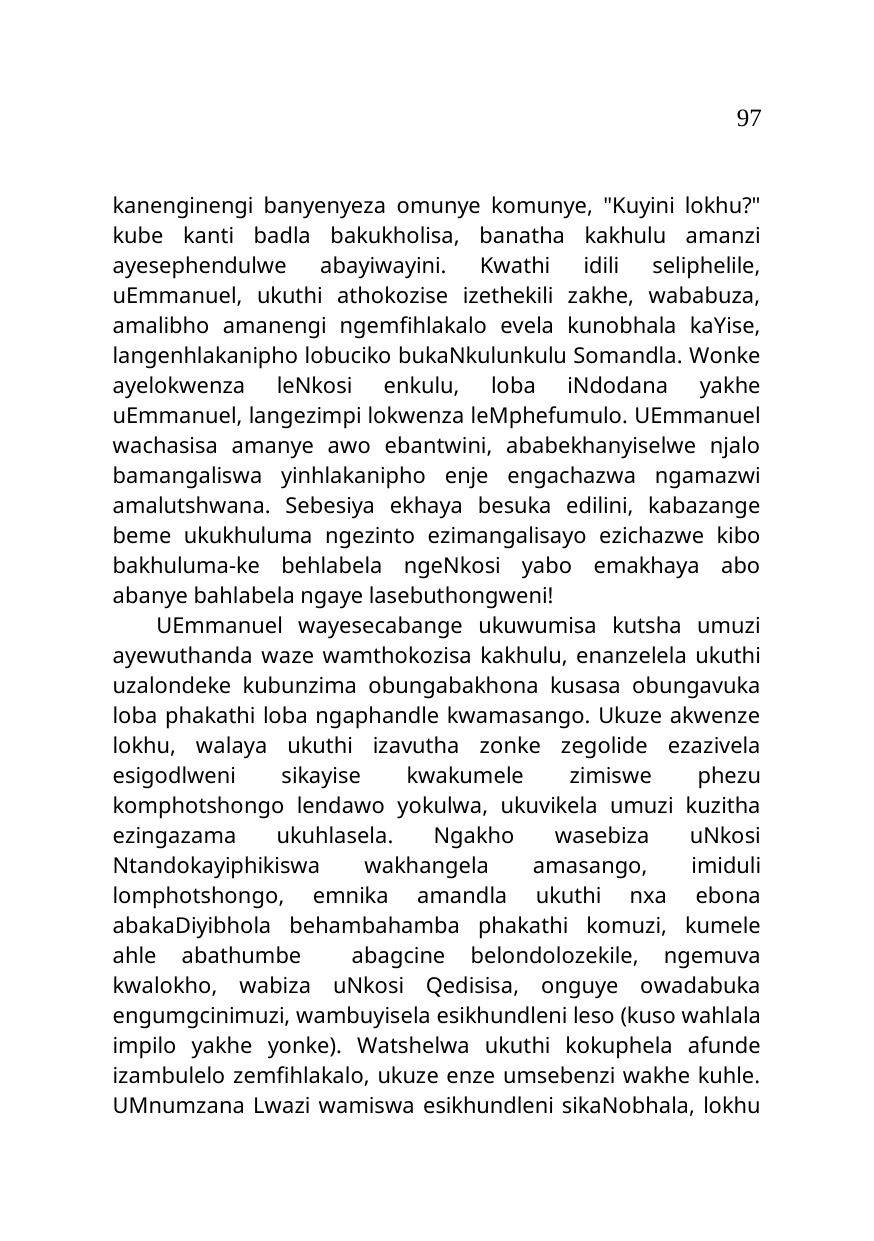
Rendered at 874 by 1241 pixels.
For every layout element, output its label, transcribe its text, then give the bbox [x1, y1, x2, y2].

text kanenginengi banyenyeza omunye komunye, "Kuyini lokhu?" kube kanti badla bakukholisa, banatha kakhulu amanzi ayesephendulwe abayiwayini. Kwathi idili seliphelile, uEmmanuel, ukuthi athokozise izethekili zakhe, wababuza, amalibho amanengi ngemfihlakalo evela kunobhala kaYise, langenhlakanipho lobuciko bukaNkulunkulu Somandla. Wonke ayelokwenza leNkosi enkulu, loba iNdodana yakhe uEmmanuel, langezimpi lokwenza leMphefumulo. UEmmanuel wachasisa amanye awo ebantwini, ababekhanyiselwe njalo bamangaliswa yinhlakanipho enje engachazwa ngamazwi amalutshwana. Sebesiya ekhaya besuka edilini, kabazange beme ukukhuluma ngezinto ezimangalisayo ezichazwe kibo bakhuluma-ke behlabela ngeNkosi yabo emakhaya abo abanye bahlabela ngaye lasebuthongweni! [112, 189, 761, 609]
text UEmmanuel wayesecabange ukuwumisa kutsha umuzi ayewuthanda waze wamthokozisa kakhulu, enanzelela ukuthi uzalondeke kubunzima obungabakhona kusasa obungavuka loba phakathi loba ngaphandle kwamasango. Ukuze akwenze lokhu, walaya ukuthi izavutha zonke zegolide ezazivela esigodlweni sikayise kwakumele zimiswe phezu komphotshongo lendawo yokulwa, ukuvikela umuzi kuzitha ezingazama ukuhlasela. Ngakho wasebiza uNkosi Ntandokayiphikiswa wakhangela amasango, imiduli lomphotshongo, emnika amandla ukuthi nxa ebona abakaDiyibhola behambahamba phakathi komuzi, kumele ahle abathumbe abagcine belondolozekile, ngemuva kwalokho, wabiza uNkosi Qedisisa, onguye owadabuka engumgcinimuzi, wambuyisela esikhundleni leso (kuso wahlala impilo yakhe yonke). Watshelwa ukuthi kokuphela afunde izambulelo zemfihlakalo, ukuze enze umsebenzi wakhe kuhle. UMnumzana Lwazi wamiswa esikhundleni sikaNobhala, lokhu [112, 609, 761, 1119]
